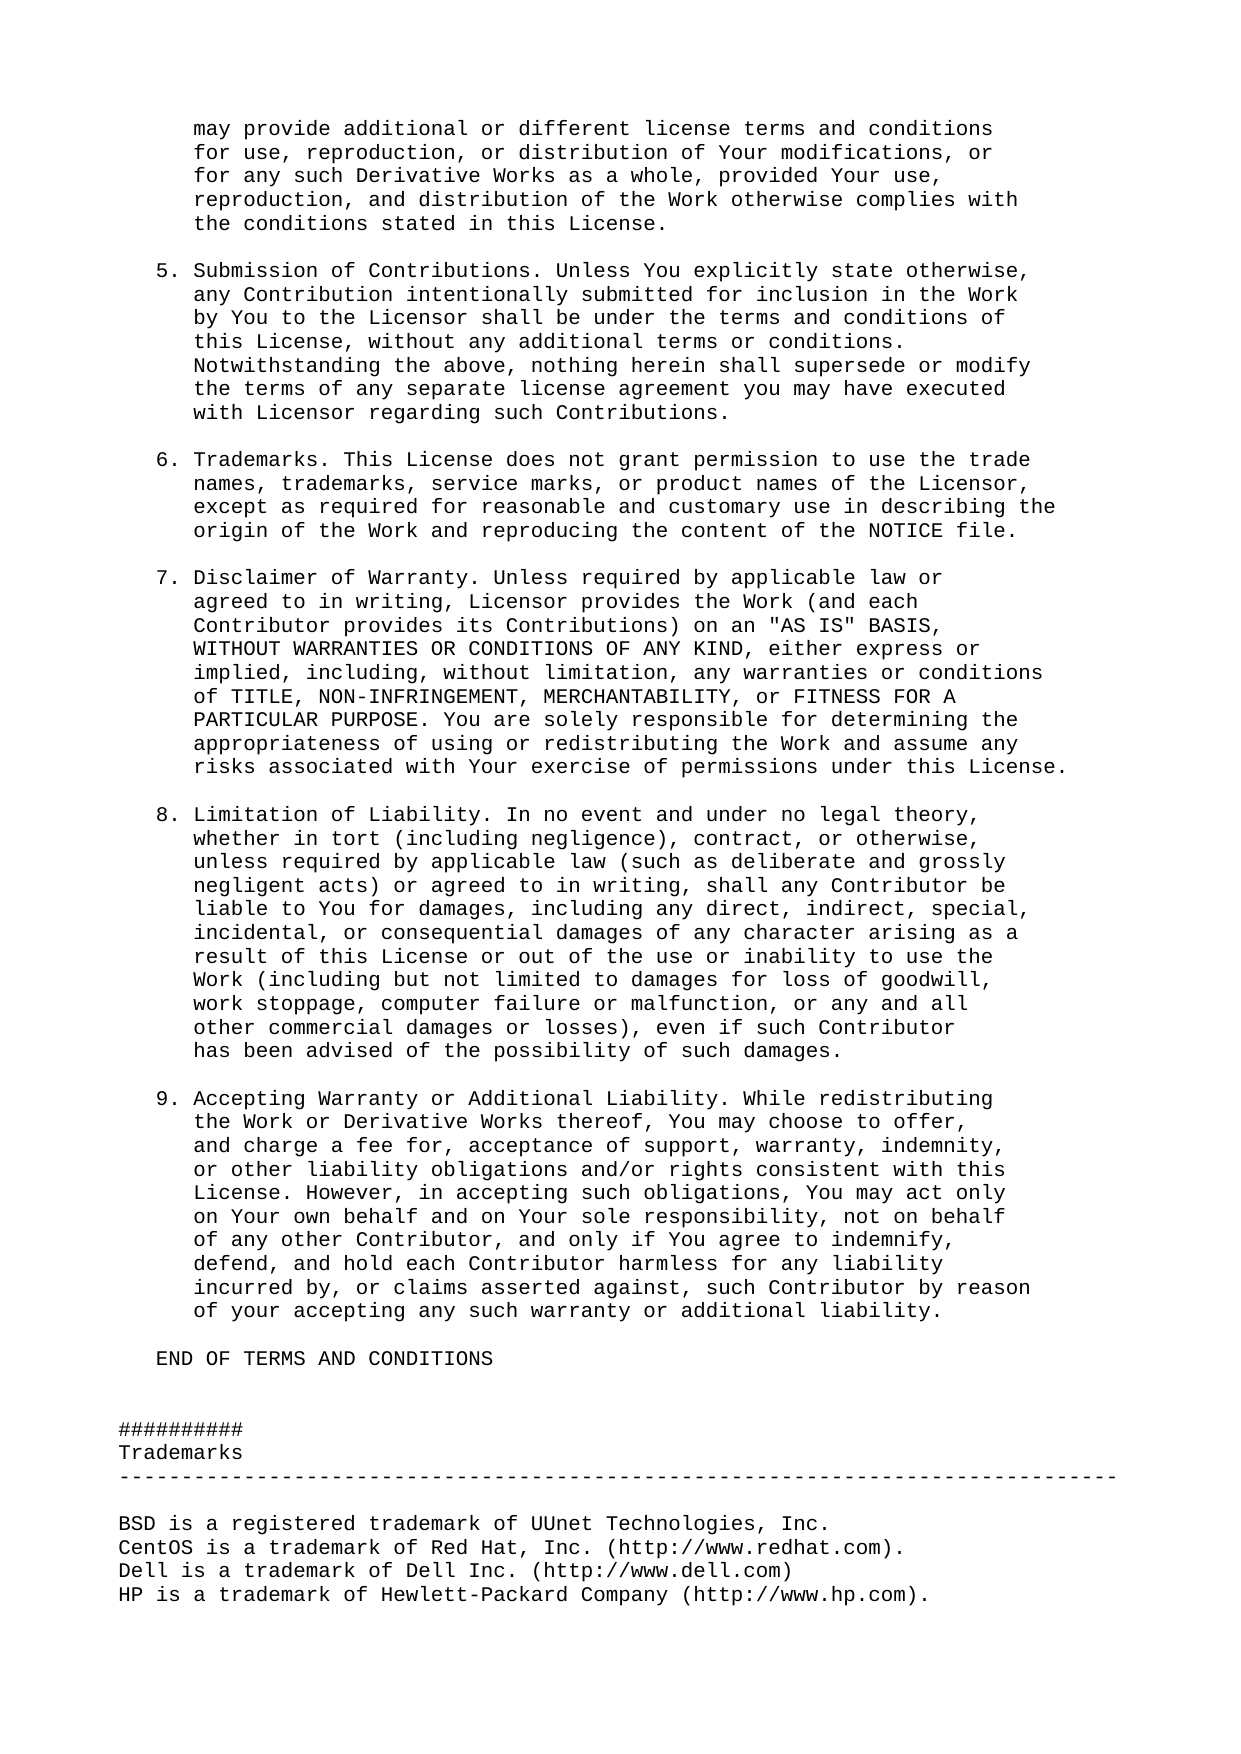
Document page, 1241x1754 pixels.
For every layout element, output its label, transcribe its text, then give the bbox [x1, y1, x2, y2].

text incurred by, or claims asserted against, such Contributor by reason [118, 1277, 1122, 1300]
text WITHOUT WARRANTIES OR CONDITIONS OF ANY KIND, either express or [118, 638, 1122, 662]
text 7. Disclaimer of Warranty. Unless required by applicable law or [118, 567, 1122, 591]
text may provide additional or different license terms and conditions [118, 118, 1122, 142]
text risks associated with Your exercise of permissions under this License. [118, 757, 1122, 780]
text of your accepting any such warranty or additional liability. [118, 1300, 1122, 1324]
text has been advised of the possibility of such damages. [118, 1040, 1122, 1064]
text 6. Trademarks. This License does not grant permission to use the trade [118, 449, 1122, 473]
text PARTICULAR PURPOSE. You are solely responsible for determining the [118, 709, 1122, 733]
text liable to You for damages, including any direct, indirect, special, [118, 898, 1122, 922]
text the conditions stated in this License. [118, 213, 1122, 236]
text for any such Derivative Works as a whole, provided Your use, [118, 165, 1122, 189]
text CentOS is a trademark of Red Hat, Inc. (http://www.redhat.com). [118, 1537, 1122, 1561]
text Trademarks [118, 1442, 1122, 1466]
text the Work or Derivative Works thereof, You may choose to offer, [118, 1111, 1122, 1135]
text the terms of any separate license agreement you may have executed [118, 378, 1122, 402]
text other commercial damages or losses), even if such Contributor [118, 1017, 1122, 1040]
text Notwithstanding the above, nothing herein shall supersede or modify [118, 354, 1122, 378]
text Dell is a trademark of Dell Inc. (http://www.dell.com) [118, 1561, 1122, 1584]
text defend, and hold each Contributor harmless for any liability [118, 1253, 1122, 1277]
text names, trademarks, service marks, or product names of the Licensor, [118, 473, 1122, 496]
text incidental, or consequential damages of any character arising as a [118, 922, 1122, 946]
text origin of the Work and reproducing the content of the NOTICE file. [118, 520, 1122, 544]
text 5. Submission of Contributions. Unless You explicitly state otherwise, [118, 260, 1122, 284]
text work stoppage, computer failure or malfunction, or any and all [118, 993, 1122, 1017]
text by You to the Licensor shall be under the terms and conditions of [118, 307, 1122, 331]
text of any other Contributor, and only if You agree to indemnify, [118, 1229, 1122, 1253]
text 8. Limitation of Liability. In no event and under no legal theory, [118, 804, 1122, 827]
text for use, reproduction, or distribution of Your modifications, or [118, 142, 1122, 165]
text END OF TERMS AND CONDITIONS [118, 1348, 1122, 1371]
text unless required by applicable law (such as deliberate and grossly [118, 851, 1122, 875]
text License. However, in accepting such obligations, You may act only [118, 1182, 1122, 1206]
text -------------------------------------------------------------------------------- [118, 1466, 1122, 1489]
text except as required for reasonable and customary use in describing the [118, 496, 1122, 520]
text or other liability obligations and/or rights consistent with this [118, 1158, 1122, 1182]
text reproduction, and distribution of the Work otherwise complies with [118, 189, 1122, 213]
text negligent acts) or agreed to in writing, shall any Contributor be [118, 875, 1122, 898]
text any Contribution intentionally submitted for inclusion in the Work [118, 284, 1122, 307]
text and charge a fee for, acceptance of support, warranty, indemnity, [118, 1135, 1122, 1158]
text HP is a trademark of Hewlett-Packard Company (http://www.hp.com). [118, 1584, 1122, 1608]
text Contributor provides its Contributions) on an "AS IS" BASIS, [118, 615, 1122, 638]
text appropriateness of using or redistributing the Work and assume any [118, 733, 1122, 757]
text on Your own behalf and on Your sole responsibility, not on behalf [118, 1206, 1122, 1229]
text BSD is a registered trademark of UUnet Technologies, Inc. [118, 1513, 1122, 1537]
text implied, including, without limitation, any warranties or conditions [118, 662, 1122, 686]
text result of this License or out of the use or inability to use the [118, 946, 1122, 969]
text agreed to in writing, Licensor provides the Work (and each [118, 591, 1122, 615]
text of TITLE, NON-INFRINGEMENT, MERCHANTABILITY, or FITNESS FOR A [118, 686, 1122, 709]
text ########## [118, 1419, 1122, 1442]
text with Licensor regarding such Contributions. [118, 402, 1122, 426]
text Work (including but not limited to damages for loss of goodwill, [118, 969, 1122, 993]
text this License, without any additional terms or conditions. [118, 331, 1122, 354]
text whether in tort (including negligence), contract, or otherwise, [118, 827, 1122, 851]
text 9. Accepting Warranty or Additional Liability. While redistributing [118, 1088, 1122, 1111]
